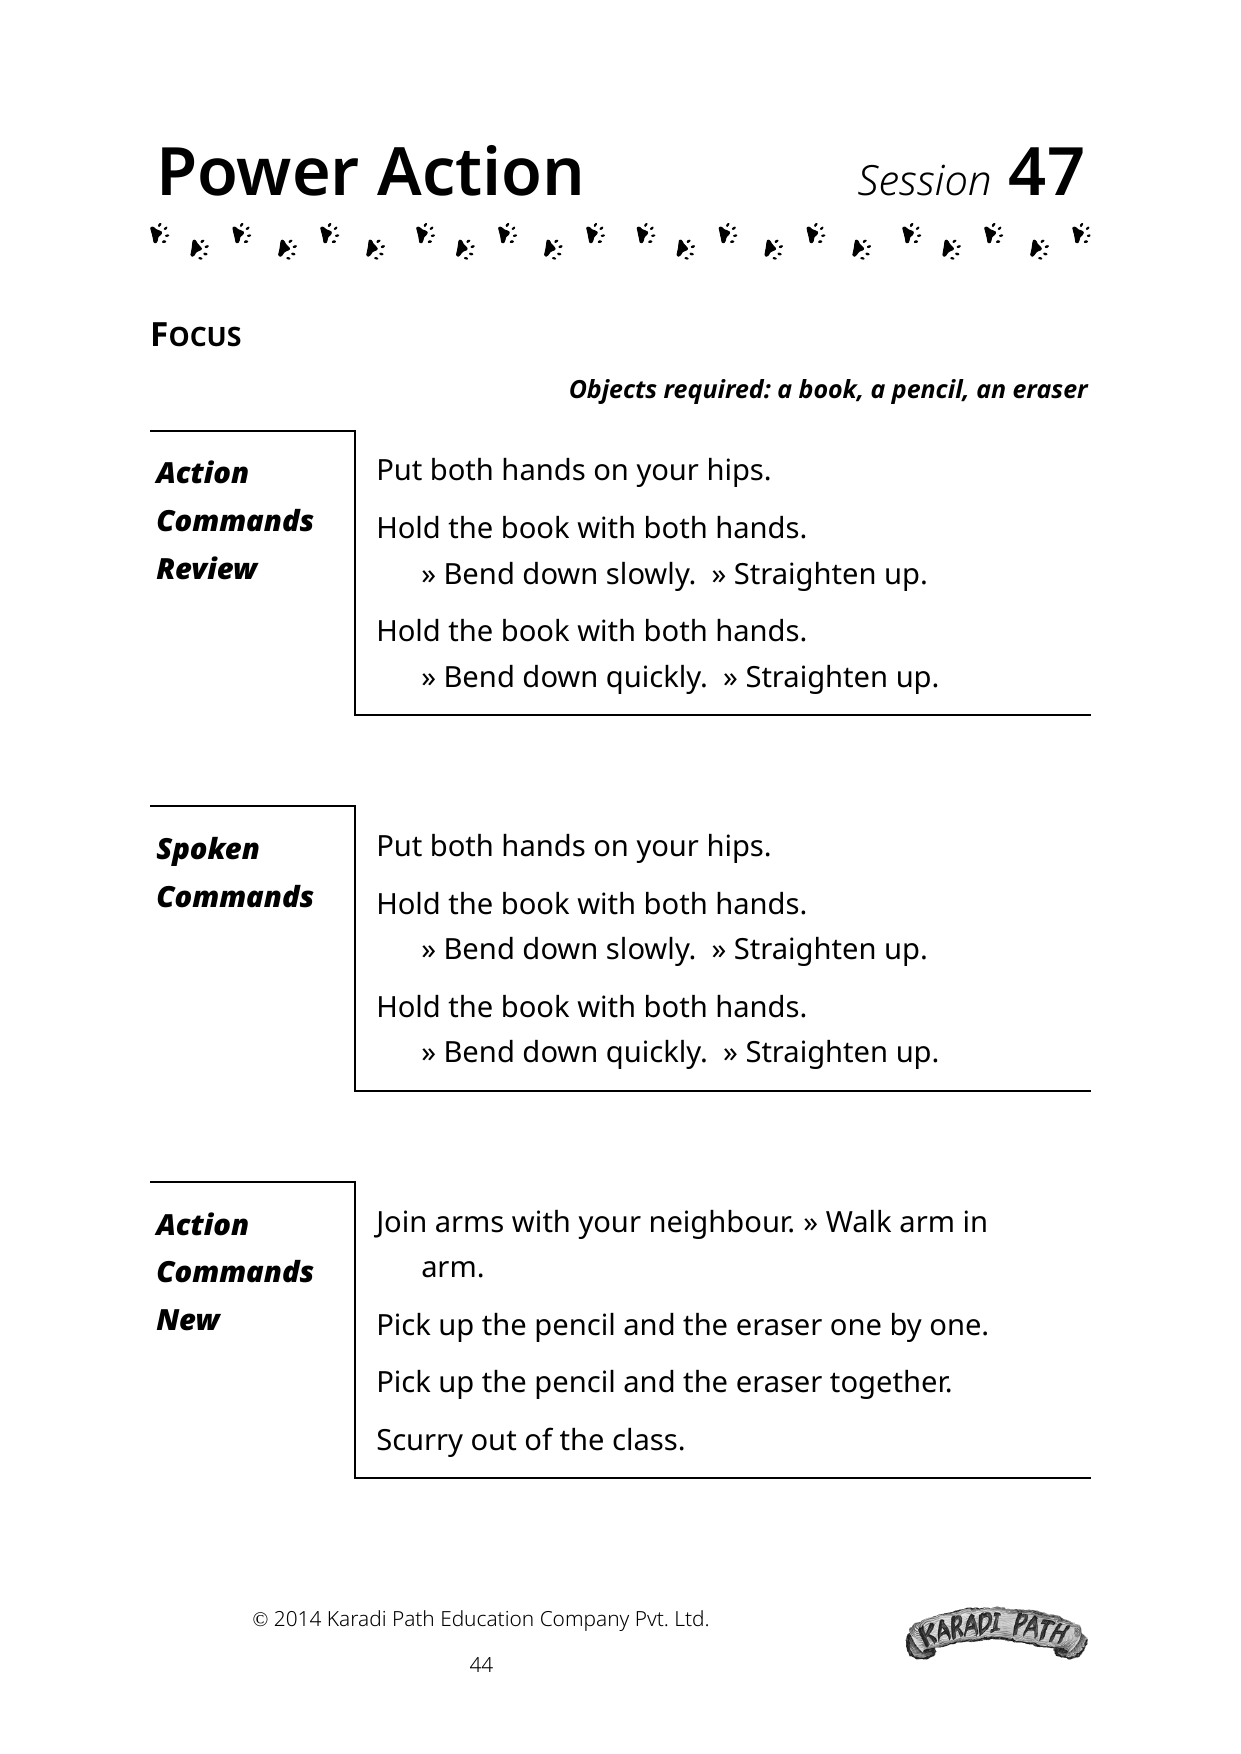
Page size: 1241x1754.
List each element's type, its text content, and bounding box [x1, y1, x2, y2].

table_header Action Commands Review [150, 432, 354, 714]
table_header [809, 265, 1091, 288]
table_cell Spoken Commands [150, 807, 354, 1089]
table_cell Put both hands on your hips. Hold the book with both hands. » Bend down slowly. » Straighten up. Hold the book with both hands. » Bend down quickly. » Straighten up. [356, 805, 1091, 1089]
table_cell [355, 716, 1091, 805]
table_cell Join arms with your neighbour. » Walk arm in arm. Pick up the pencil and the eraser one by one. Pick up the pencil and the eraser together. Scurry out of the class. [356, 1181, 1091, 1477]
table_cell [150, 1090, 355, 1181]
table_cell Action Commands New [150, 1183, 354, 1477]
table_cell [150, 714, 355, 805]
table_cell [355, 1092, 1091, 1181]
table_header Session 47 [809, 119, 1091, 223]
picture [150, 223, 1091, 265]
table_header Power Action [150, 119, 809, 223]
table_header [150, 265, 809, 288]
subtitle Focus [150, 311, 1091, 356]
text Objects required: a book, a pencil, an eraser [150, 371, 1091, 406]
picture [903, 1604, 1091, 1663]
table_header Put both hands on your hips. Hold the book with both hands. » Bend down slowly. » Straighten up. Hold the book with both hands. » Bend down quickly. » Straighten up. [356, 430, 1091, 714]
